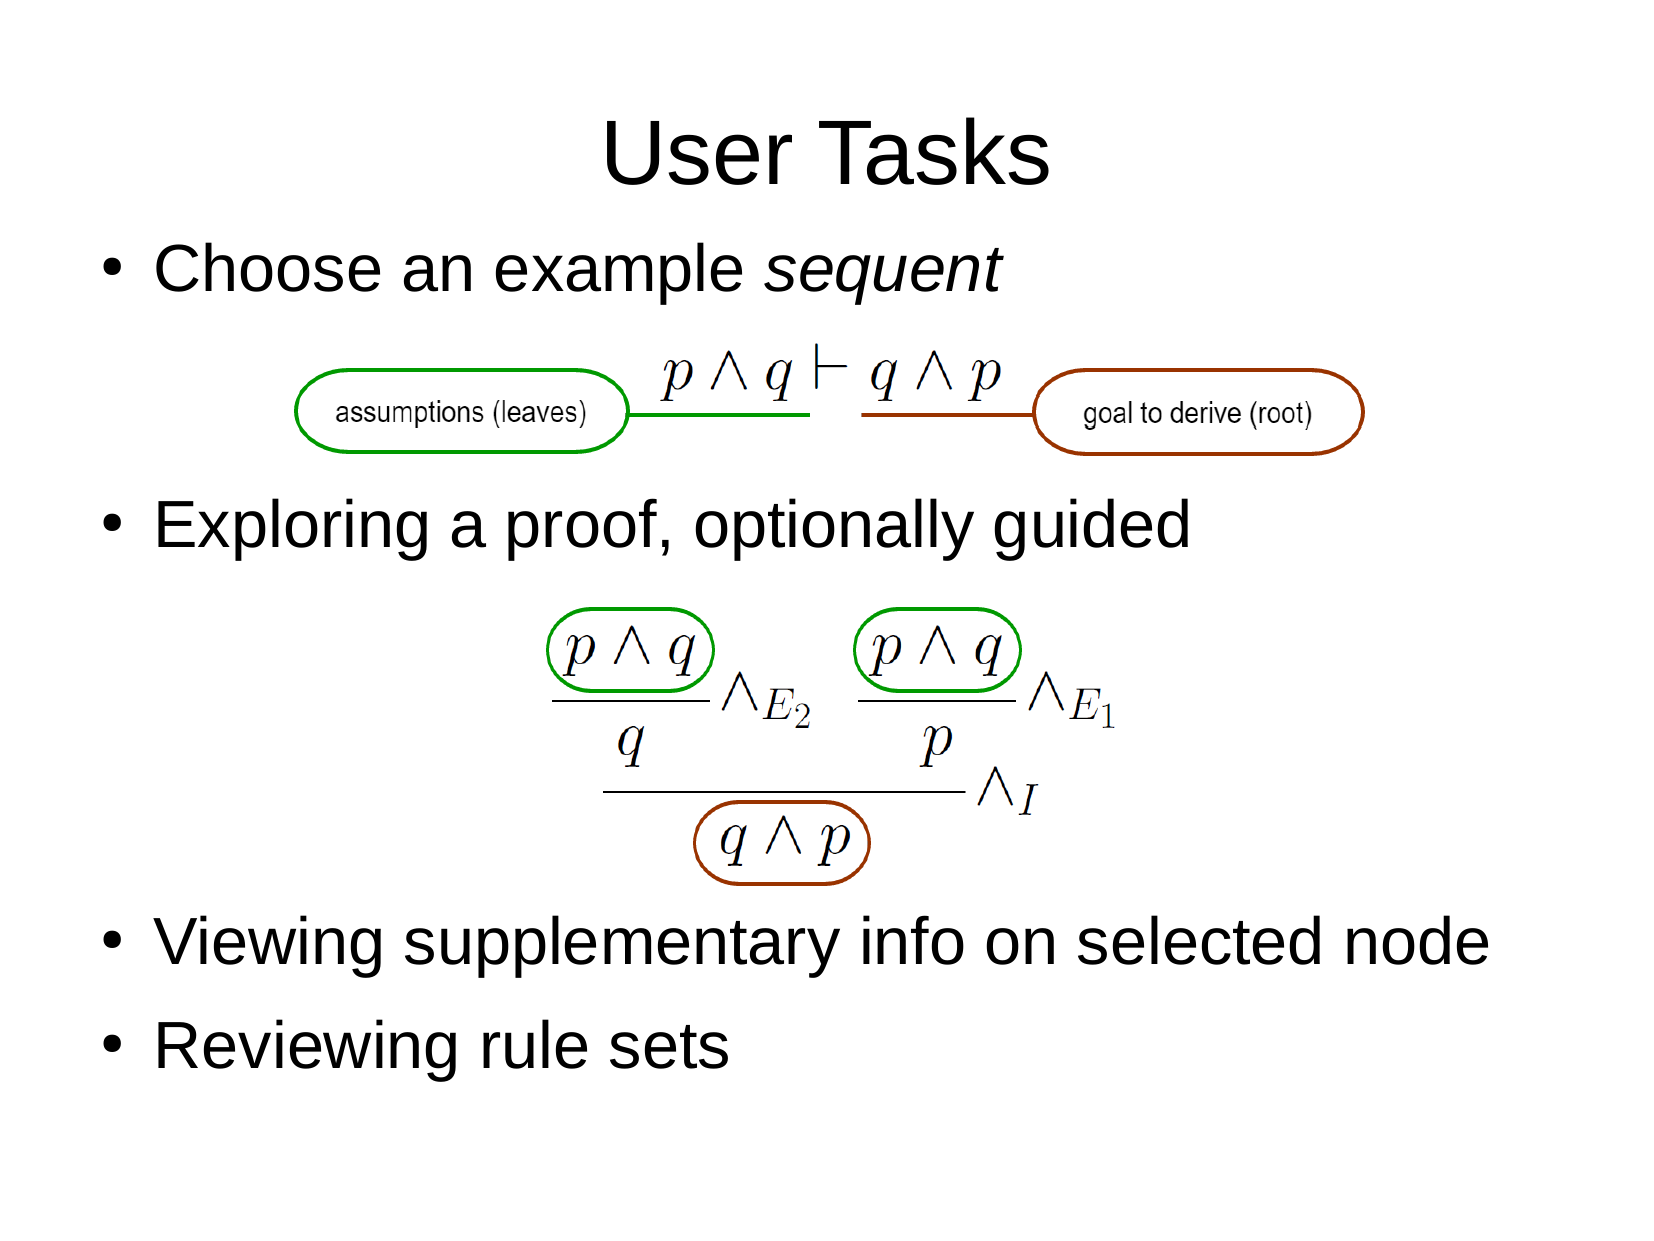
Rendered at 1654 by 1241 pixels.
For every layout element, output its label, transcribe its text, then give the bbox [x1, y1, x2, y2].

list Choose an example sequent Exploring a proof, optionally guided Viewing supplementary info on selected node Reviewing rule sets [82, 231, 1571, 1144]
title User Tasks [82, 49, 1571, 231]
picture [292, 325, 1366, 459]
picture [542, 605, 1123, 889]
